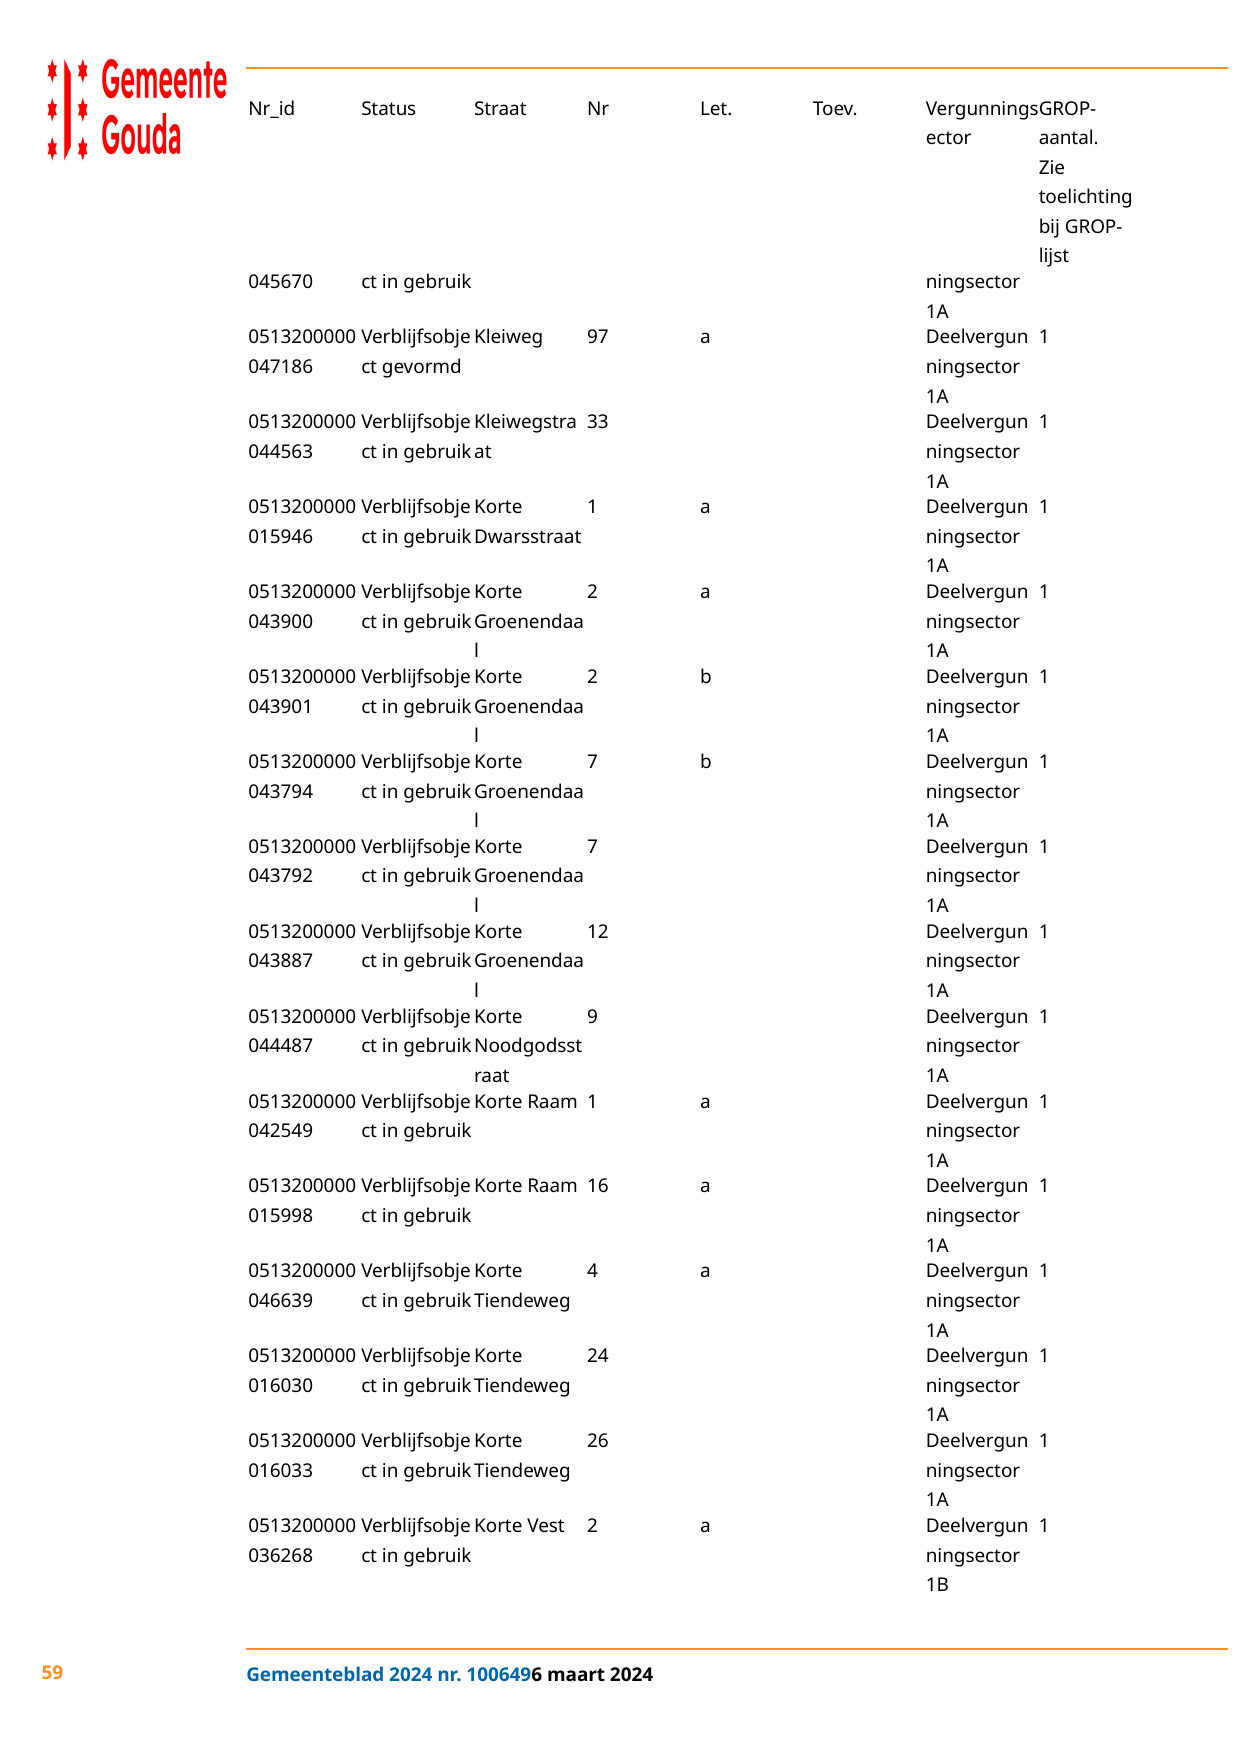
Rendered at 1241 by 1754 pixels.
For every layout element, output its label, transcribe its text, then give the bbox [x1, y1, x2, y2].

table_cell 1 [587, 1088, 700, 1173]
table_cell Deelvergunningsector 1A [926, 663, 1038, 748]
table_cell Verblijfsobject in gebruik [361, 1003, 474, 1088]
table_cell 0513200000015946 [248, 494, 361, 578]
table_cell 0513200000043901 [248, 663, 361, 748]
table_cell [813, 1343, 926, 1427]
table_cell Deelvergunningsector 1A [926, 1003, 1038, 1088]
table_cell [700, 409, 813, 493]
table_cell Deelvergunningsector 1A [926, 748, 1038, 833]
table_cell Deelvergunningsector 1A [926, 918, 1038, 1003]
table_cell 1 [1039, 409, 1152, 493]
table_cell Deelvergunningsector 1A [926, 1343, 1038, 1427]
table_cell [700, 269, 813, 324]
table_cell 1 [1039, 1258, 1152, 1342]
table_cell [813, 918, 926, 1003]
table_cell [700, 918, 813, 1003]
table_cell Deelvergunningsector 1A [926, 324, 1038, 409]
table_cell a [700, 1258, 813, 1342]
table_cell 1 [1039, 663, 1152, 748]
table_cell 1 [1039, 1173, 1152, 1258]
table_cell b [700, 748, 813, 833]
table_cell Korte Tiendeweg [474, 1258, 587, 1342]
table_cell Deelvergunningsector 1A [926, 833, 1038, 918]
table_cell Verblijfsobject in gebruik [361, 1428, 474, 1512]
table_header Toev. [813, 95, 926, 268]
table_cell 2 [587, 1512, 700, 1597]
table_cell a [700, 324, 813, 409]
table_cell [587, 269, 700, 324]
table_cell [813, 409, 926, 493]
table_cell 2 [587, 663, 700, 748]
table_cell 97 [587, 324, 700, 409]
table_cell Deelvergunningsector 1A [926, 1088, 1038, 1173]
table_cell Deelvergunningsector 1A [926, 1428, 1038, 1512]
table_cell Korte Vest [474, 1512, 587, 1597]
table_cell 0513200000015998 [248, 1173, 361, 1258]
table_cell 0513200000016030 [248, 1343, 361, 1427]
table_cell [813, 324, 926, 409]
table_cell [474, 269, 587, 324]
table_cell Verblijfsobject in gebruik [361, 1258, 474, 1342]
table_cell 045670 [248, 269, 361, 324]
table_cell 7 [587, 833, 700, 918]
table_cell 0513200000043900 [248, 579, 361, 663]
table_cell Verblijfsobject in gebruik [361, 579, 474, 663]
table_cell [700, 1343, 813, 1427]
table_cell 2 [587, 579, 700, 663]
table_cell 1 [1039, 748, 1152, 833]
table_cell Deelvergunningsector 1B [926, 1512, 1038, 1597]
table_cell 1 [1039, 1088, 1152, 1173]
table_cell Deelvergunningsector 1A [926, 494, 1038, 578]
table_cell 1 [1039, 324, 1152, 409]
table_cell Verblijfsobject gevormd [361, 324, 474, 409]
table_cell 33 [587, 409, 700, 493]
table_cell Deelvergunningsector 1A [926, 1173, 1038, 1258]
table_cell [813, 1258, 926, 1342]
table_cell [813, 579, 926, 663]
table_cell Korte Groenendaal [474, 748, 587, 833]
table_cell b [700, 663, 813, 748]
table_cell Verblijfsobject in gebruik [361, 1173, 474, 1258]
table_cell 0513200000044487 [248, 1003, 361, 1088]
table_cell a [700, 1173, 813, 1258]
table_cell 4 [587, 1258, 700, 1342]
table_cell a [700, 494, 813, 578]
table_cell [813, 748, 926, 833]
table_cell a [700, 579, 813, 663]
table_cell 0513200000044563 [248, 409, 361, 493]
table_cell 0513200000046639 [248, 1258, 361, 1342]
table_cell Verblijfsobject in gebruik [361, 1343, 474, 1427]
table_cell Verblijfsobject in gebruik [361, 1088, 474, 1173]
table_cell 1 [587, 494, 700, 578]
table_cell [813, 494, 926, 578]
table_cell Kleiwegstraat [474, 409, 587, 493]
table_cell 0513200000016033 [248, 1428, 361, 1512]
table_cell 0513200000043887 [248, 918, 361, 1003]
table_cell [1039, 269, 1152, 324]
table_cell 16 [587, 1173, 700, 1258]
table_header Vergunningsector [926, 95, 1038, 268]
table_cell ct in gebruik [361, 269, 474, 324]
table_cell [700, 1428, 813, 1512]
table_cell Verblijfsobject in gebruik [361, 494, 474, 578]
table_cell Korte Groenendaal [474, 918, 587, 1003]
table_cell Korte Dwarsstraat [474, 494, 587, 578]
table_cell 0513200000043792 [248, 833, 361, 918]
table_cell 1 [1039, 1003, 1152, 1088]
table_cell Korte Noodgodsstraat [474, 1003, 587, 1088]
table_header Status [361, 95, 474, 268]
table_cell Verblijfsobject in gebruik [361, 918, 474, 1003]
table_cell [700, 1003, 813, 1088]
table_cell [813, 1003, 926, 1088]
table_cell Korte Tiendeweg [474, 1343, 587, 1427]
table_cell 1 [1039, 1343, 1152, 1427]
table_cell a [700, 1512, 813, 1597]
table_cell [813, 269, 926, 324]
table_cell [813, 1512, 926, 1597]
table_cell ningsector 1A [926, 269, 1038, 324]
table_cell [813, 833, 926, 918]
table_cell 0513200000043794 [248, 748, 361, 833]
table_cell 9 [587, 1003, 700, 1088]
table_cell [813, 663, 926, 748]
table_cell Korte Raam [474, 1173, 587, 1258]
table_cell 0513200000042549 [248, 1088, 361, 1173]
table_cell 0513200000047186 [248, 324, 361, 409]
table_cell [700, 833, 813, 918]
table_cell [813, 1088, 926, 1173]
table_cell 1 [1039, 918, 1152, 1003]
table_cell Verblijfsobject in gebruik [361, 409, 474, 493]
table_header GROP-aantal. Zie toelichting bij GROP-lijst [1039, 95, 1152, 268]
table_cell [813, 1173, 926, 1258]
table_header Let. [700, 95, 813, 268]
table_cell 1 [1039, 1428, 1152, 1512]
table_cell Verblijfsobject in gebruik [361, 663, 474, 748]
table_cell [813, 1428, 926, 1512]
table_cell 1 [1039, 1512, 1152, 1597]
table_cell Deelvergunningsector 1A [926, 1258, 1038, 1342]
table_cell 26 [587, 1428, 700, 1512]
table_cell Verblijfsobject in gebruik [361, 748, 474, 833]
table_cell Kleiweg [474, 324, 587, 409]
table_cell Verblijfsobject in gebruik [361, 1512, 474, 1597]
table_cell Korte Groenendaal [474, 833, 587, 918]
table_cell Korte Tiendeweg [474, 1428, 587, 1512]
table_cell Korte Groenendaal [474, 663, 587, 748]
table_cell Korte Raam [474, 1088, 587, 1173]
table_cell Korte Groenendaal [474, 579, 587, 663]
table_cell Deelvergunningsector 1A [926, 409, 1038, 493]
table_cell 0513200000036268 [248, 1512, 361, 1597]
table_cell Deelvergunningsector 1A [926, 579, 1038, 663]
table_header Nr [587, 95, 700, 268]
table_header Straat [474, 95, 587, 268]
table_cell 7 [587, 748, 700, 833]
table_cell 1 [1039, 579, 1152, 663]
table_cell 1 [1039, 833, 1152, 918]
picture [41, 47, 231, 172]
table_header Nr_id [248, 95, 361, 268]
table_cell 1 [1039, 494, 1152, 578]
table_cell 24 [587, 1343, 700, 1427]
table_cell 12 [587, 918, 700, 1003]
table_cell a [700, 1088, 813, 1173]
table_cell Verblijfsobject in gebruik [361, 833, 474, 918]
